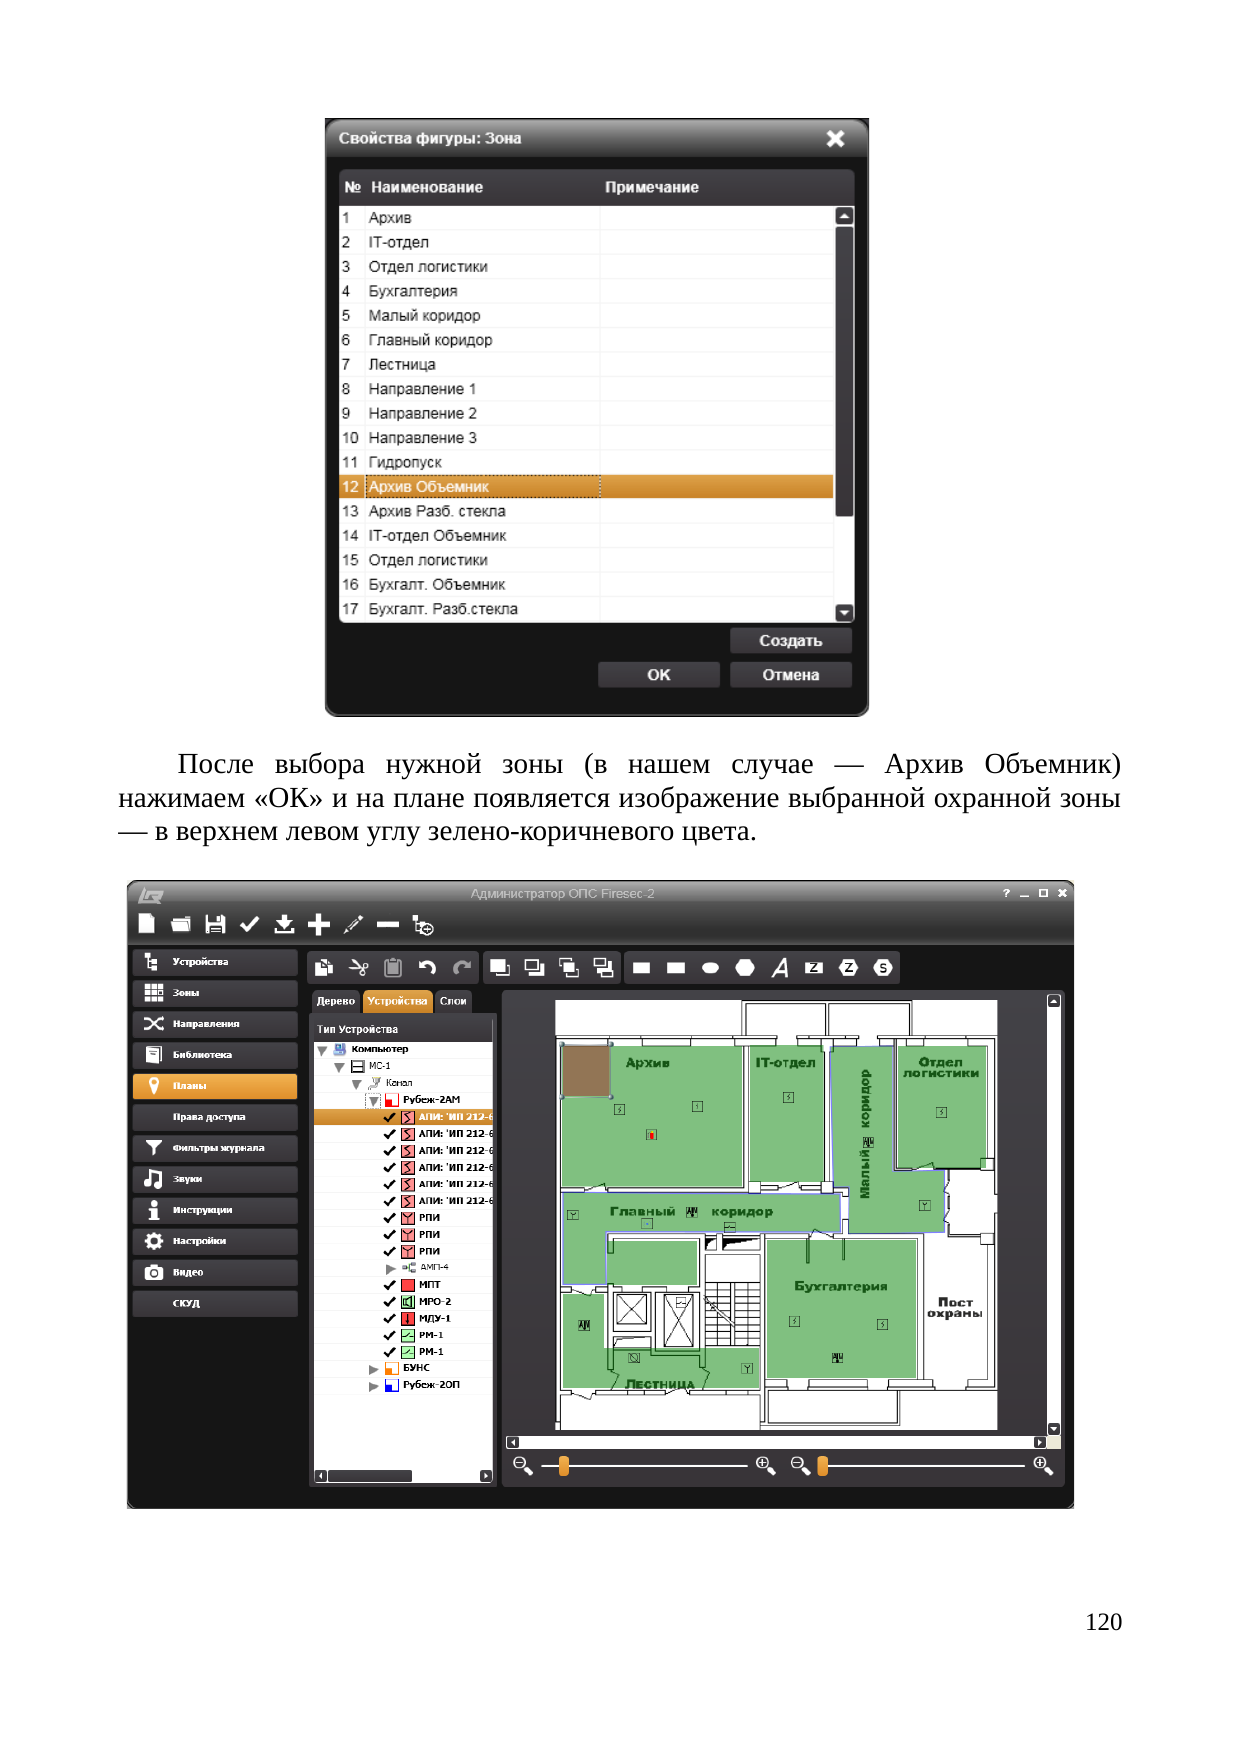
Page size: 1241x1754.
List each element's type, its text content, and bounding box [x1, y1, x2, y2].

text После выбора нужной зоны (в нашем случае — Архив Объемник) нажимаем «ОК» и на плане появляется изображение выбранной охранной зоны — в верхнем левом углу зелено-коричневого цвета. [118, 717, 1122, 847]
picture [324, 118, 870, 717]
picture [126, 880, 1075, 1509]
